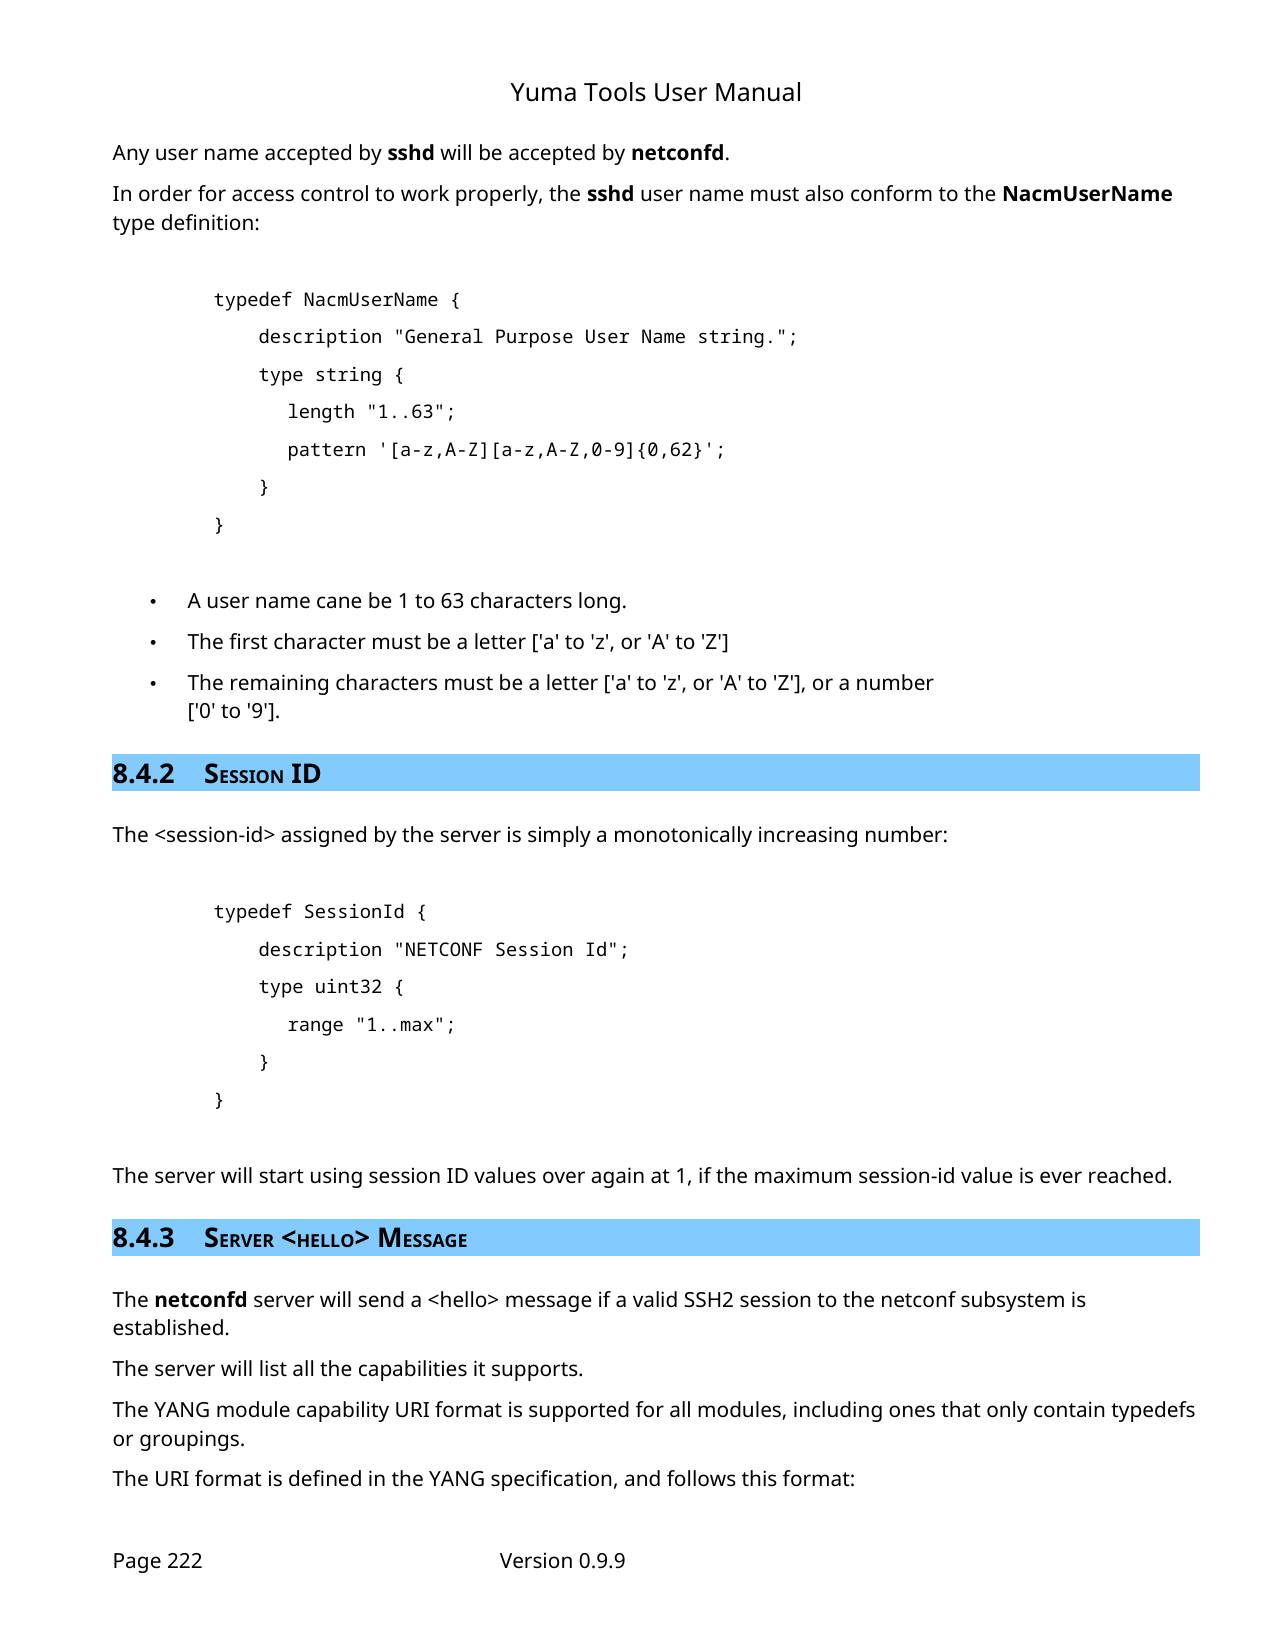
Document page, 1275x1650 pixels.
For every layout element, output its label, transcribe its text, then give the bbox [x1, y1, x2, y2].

list The first character must be a letter ['a' to 'z', or 'A' to 'Z'] [150, 627, 1200, 656]
text type uint32 { [139, 974, 1200, 999]
text The server will start using session ID values over again at 1, if the maximum session-id value is ever reached. [112, 1161, 1200, 1190]
text type string { [139, 361, 1200, 387]
text } [139, 474, 1200, 499]
text typedef NacmUserName { [139, 286, 1200, 312]
text In order for access control to work properly, the sshd user name must also conform to the NacmUserName type definition: [112, 179, 1200, 236]
text length "1..63"; [139, 399, 1200, 424]
list The remaining characters must be a letter ['a' to 'z', or 'A' to 'Z'], or a number ['0' to '9']. [150, 668, 1200, 725]
list A user name cane be 1 to 63 characters long. [150, 586, 1200, 615]
text The URI format is defined in the YANG specification, and follows this format: [112, 1464, 1200, 1493]
subtitle Server <hello> Message [112, 1219, 1200, 1256]
text range "1..max"; [139, 1011, 1200, 1037]
text pattern '[a-z,A-Z][a-z,A-Z,0-9]{0,62}'; [139, 436, 1200, 462]
text The <session-id> assigned by the server is simply a monotonically increasing number: [112, 820, 1200, 849]
text typedef SessionId { [139, 899, 1200, 924]
text Any user name accepted by sshd will be accepted by netconfd. [112, 138, 1200, 167]
text description "NETCONF Session Id"; [139, 936, 1200, 962]
text } [139, 511, 1200, 537]
text } [139, 1086, 1200, 1112]
text description "General Purpose User Name string."; [139, 324, 1200, 349]
text The server will list all the capabilities it supports. [112, 1354, 1200, 1383]
text The YANG module capability URI format is supported for all modules, including ones that only contain typedefs or groupings. [112, 1395, 1200, 1452]
text The netconfd server will send a <hello> message if a valid SSH2 session to the netconf subsystem is established. [112, 1285, 1200, 1342]
subtitle Session ID [112, 754, 1200, 791]
text } [139, 1049, 1200, 1074]
